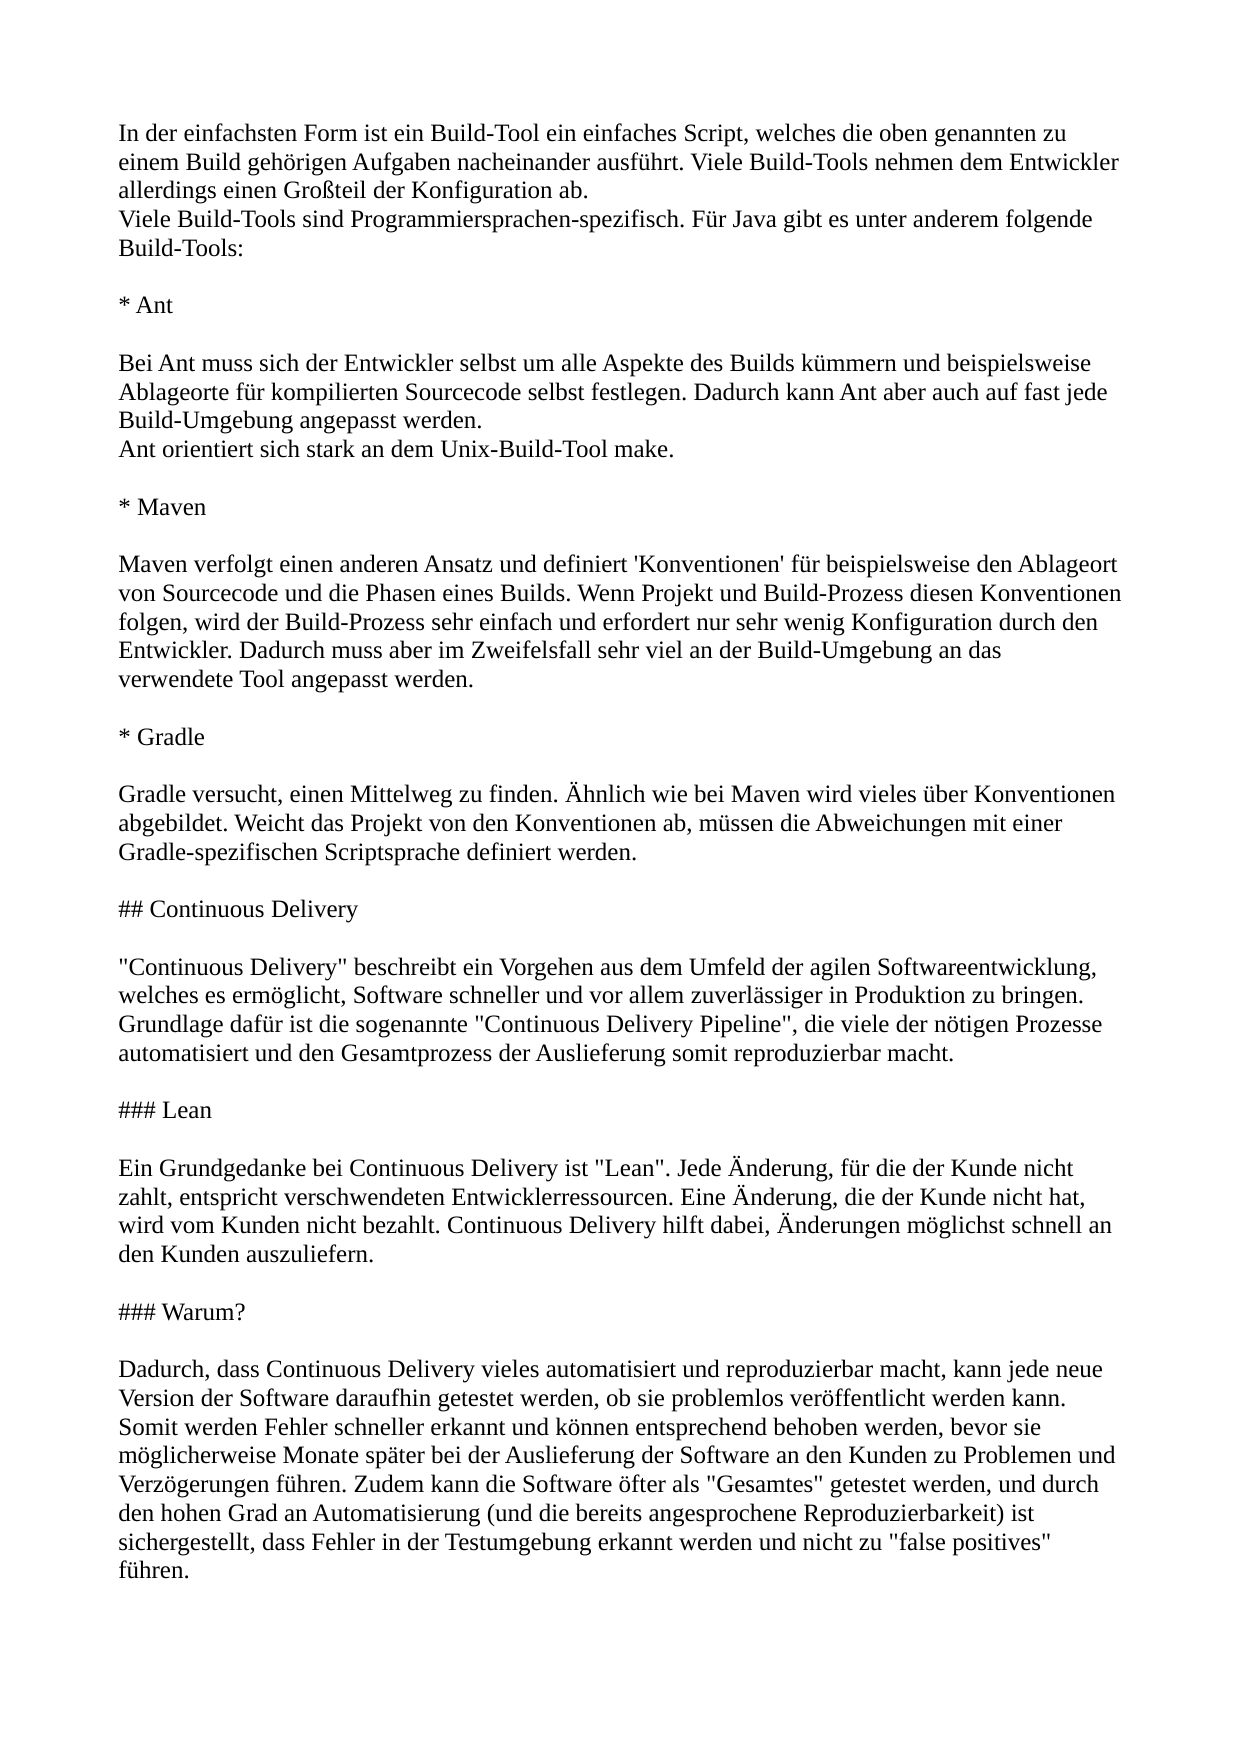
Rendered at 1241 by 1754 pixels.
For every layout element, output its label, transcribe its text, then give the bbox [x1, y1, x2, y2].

text * Ant [118, 291, 1122, 319]
text Ant orientiert sich stark an dem Unix-Build-Tool make. [118, 434, 1122, 463]
text Dadurch, dass Continuous Delivery vieles automatisiert und reproduzierbar macht, kann jede neue Version der Software daraufhin getestet werden, ob sie problemlos veröffentlicht werden kann. Somit werden Fehler schneller erkannt und können entsprechend behoben werden, bevor sie möglicherweise Monate später bei der Auslieferung der Software an den Kunden zu Problemen und Verzögerungen führen. Zudem kann die Software öfter als "Gesamtes" getestet werden, und durch den hohen Grad an Automatisierung (und die bereits angesprochene Reproduzierbarkeit) ist sichergestellt, dass Fehler in der Testumgebung erkannt werden und nicht zu "false positives" führen. [118, 1354, 1122, 1584]
text ### Warum? [118, 1297, 1122, 1326]
text ### Lean [118, 1096, 1122, 1124]
text Gradle versucht, einen Mittelweg zu finden. Ähnlich wie bei Maven wird vieles über Konventionen abgebildet. Weicht das Projekt von den Konventionen ab, müssen die Abweichungen mit einer Gradle-spezifischen Scriptsprache definiert werden. [118, 779, 1122, 866]
text "Continuous Delivery" beschreibt ein Vorgehen aus dem Umfeld der agilen Softwareentwicklung, welches es ermöglicht, Software schneller und vor allem zuverlässiger in Produktion zu bringen. Grundlage dafür ist die sogenannte "Continuous Delivery Pipeline", die viele der nötigen Prozesse automatisiert und den Gesamtprozess der Auslieferung somit reproduzierbar macht. [118, 952, 1122, 1067]
text * Gradle [118, 722, 1122, 751]
text Ein Grundgedanke bei Continuous Delivery ist "Lean". Jede Änderung, für die der Kunde nicht zahlt, entspricht verschwendeten Entwicklerressourcen. Eine Änderung, die der Kunde nicht hat, wird vom Kunden nicht bezahlt. Continuous Delivery hilft dabei, Änderungen möglichst schnell an den Kunden auszuliefern. [118, 1153, 1122, 1268]
text Viele Build-Tools sind Programmiersprachen-spezifisch. Für Java gibt es unter anderem folgende Build-Tools: [118, 204, 1122, 262]
text Bei Ant muss sich der Entwickler selbst um alle Aspekte des Builds kümmern und beispielsweise Ablageorte für kompilierten Sourcecode selbst festlegen. Dadurch kann Ant aber auch auf fast jede Build-Umgebung angepasst werden. [118, 348, 1122, 434]
text In der einfachsten Form ist ein Build-Tool ein einfaches Script, welches die oben genannten zu einem Build gehörigen Aufgaben nacheinander ausführt. Viele Build-Tools nehmen dem Entwickler allerdings einen Großteil der Konfiguration ab. [118, 118, 1122, 204]
text ## Continuous Delivery [118, 894, 1122, 923]
text * Maven [118, 492, 1122, 521]
text Maven verfolgt einen anderen Ansatz und definiert 'Konventionen' für beispielsweise den Ablageort von Sourcecode und die Phasen eines Builds. Wenn Projekt und Build-Prozess diesen Konventionen folgen, wird der Build-Prozess sehr einfach und erfordert nur sehr wenig Konfiguration durch den Entwickler. Dadurch muss aber im Zweifelsfall sehr viel an der Build-Umgebung an das verwendete Tool angepasst werden. [118, 549, 1122, 693]
